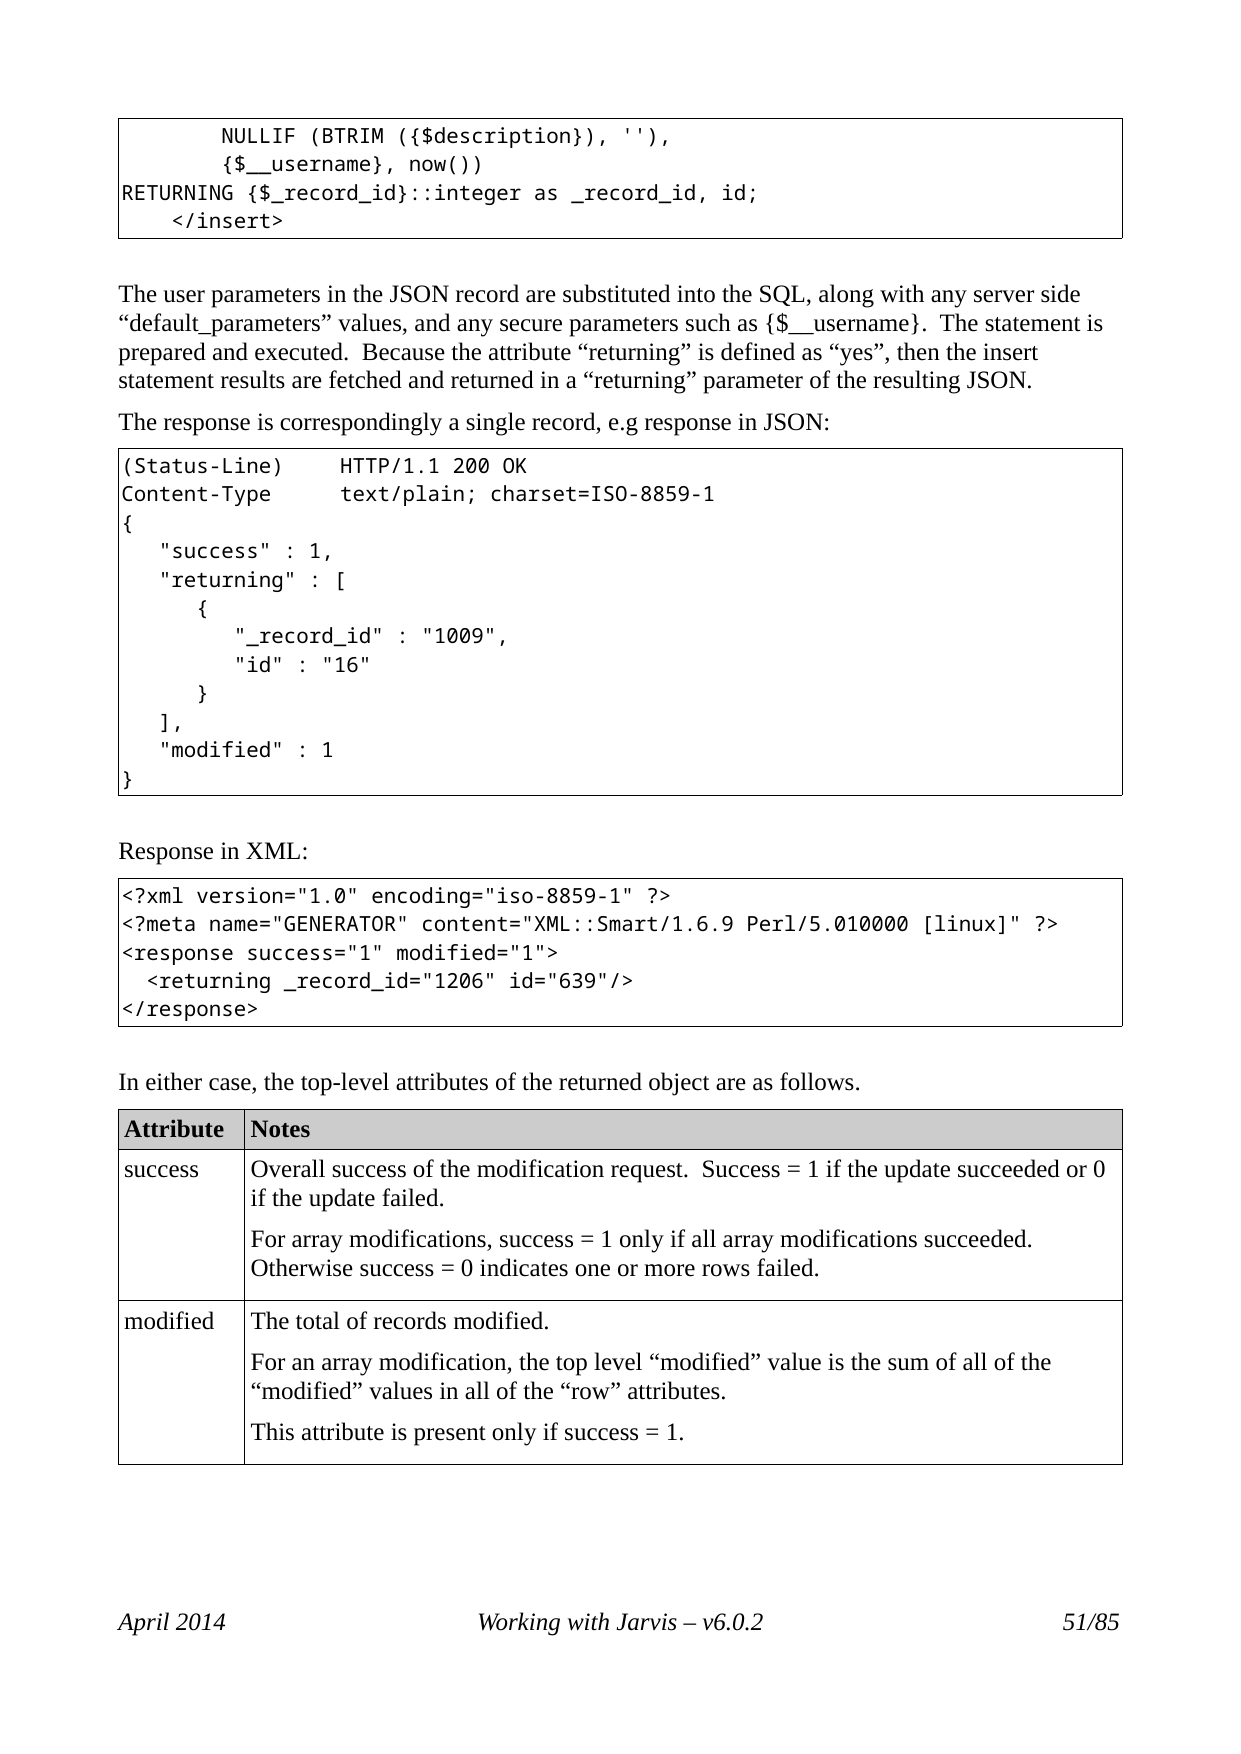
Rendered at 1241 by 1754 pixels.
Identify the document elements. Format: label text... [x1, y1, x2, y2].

text (Status-Line) HTTP/1.1 200 OK [119, 449, 1122, 476]
text In either case, the top-level attributes of the returned object are as follows. [118, 1067, 1122, 1096]
table_cell The total of records modified. For an array modification, the top level “modified” value is the sum of all of the “modified” values in all of the “row” attributes. This attribute is present only if success = 1. [245, 1301, 1122, 1464]
table_header Attribute [119, 1110, 244, 1149]
text Response in XML: [118, 836, 1122, 865]
table_cell Overall success of the modification request. Success = 1 if the update succeeded or 0 if the update failed. For array modifications, success = 1 only if all array modifications succeeded. Otherwise success = 0 indicates one or more rows failed. [245, 1150, 1122, 1300]
text <returning _record_id="1206" id="639"/> [119, 963, 1122, 991]
table_cell modified [119, 1301, 244, 1464]
text NULLIF (BTRIM ({$description}), ''), [119, 119, 1122, 147]
text "_record_id" : "1009", [119, 618, 1122, 647]
text "modified" : 1 [119, 732, 1122, 761]
text "id" : "16" [119, 647, 1122, 675]
text </response> [119, 991, 1122, 1026]
text <response success="1" modified="1"> [119, 934, 1122, 963]
text { [119, 590, 1122, 618]
text } [119, 675, 1122, 704]
text <?meta name="GENERATOR" content="XML::Smart/1.6.9 Perl/5.010000 [linux]" ?> [119, 906, 1122, 934]
table_cell success [119, 1150, 244, 1300]
text The response is correspondingly a single record, e.g response in JSON: [118, 407, 1122, 435]
text The user parameters in the JSON record are substituted into the SQL, along with any server side “default_parameters” values, and any secure parameters such as {$__username}. The statement is prepared and executed. Because the attribute “returning” is defined as “yes”, then the insert statement results are fetched and returned in a “returning” parameter of the resulting JSON. [118, 279, 1122, 394]
text RETURNING {$_record_id}::integer as _record_id, id; [119, 175, 1122, 203]
text "success" : 1, [119, 533, 1122, 562]
text "returning" : [ [119, 562, 1122, 590]
text </insert> [119, 203, 1122, 238]
text ], [119, 704, 1122, 732]
table_header Notes [245, 1110, 1122, 1149]
text {$__username}, now()) [119, 147, 1122, 175]
text } [119, 761, 1122, 795]
text Content-Type text/plain; charset=ISO-8859-1 [119, 476, 1122, 505]
text <?xml version="1.0" encoding="iso-8859-1" ?> [119, 879, 1122, 906]
text { [119, 505, 1122, 533]
